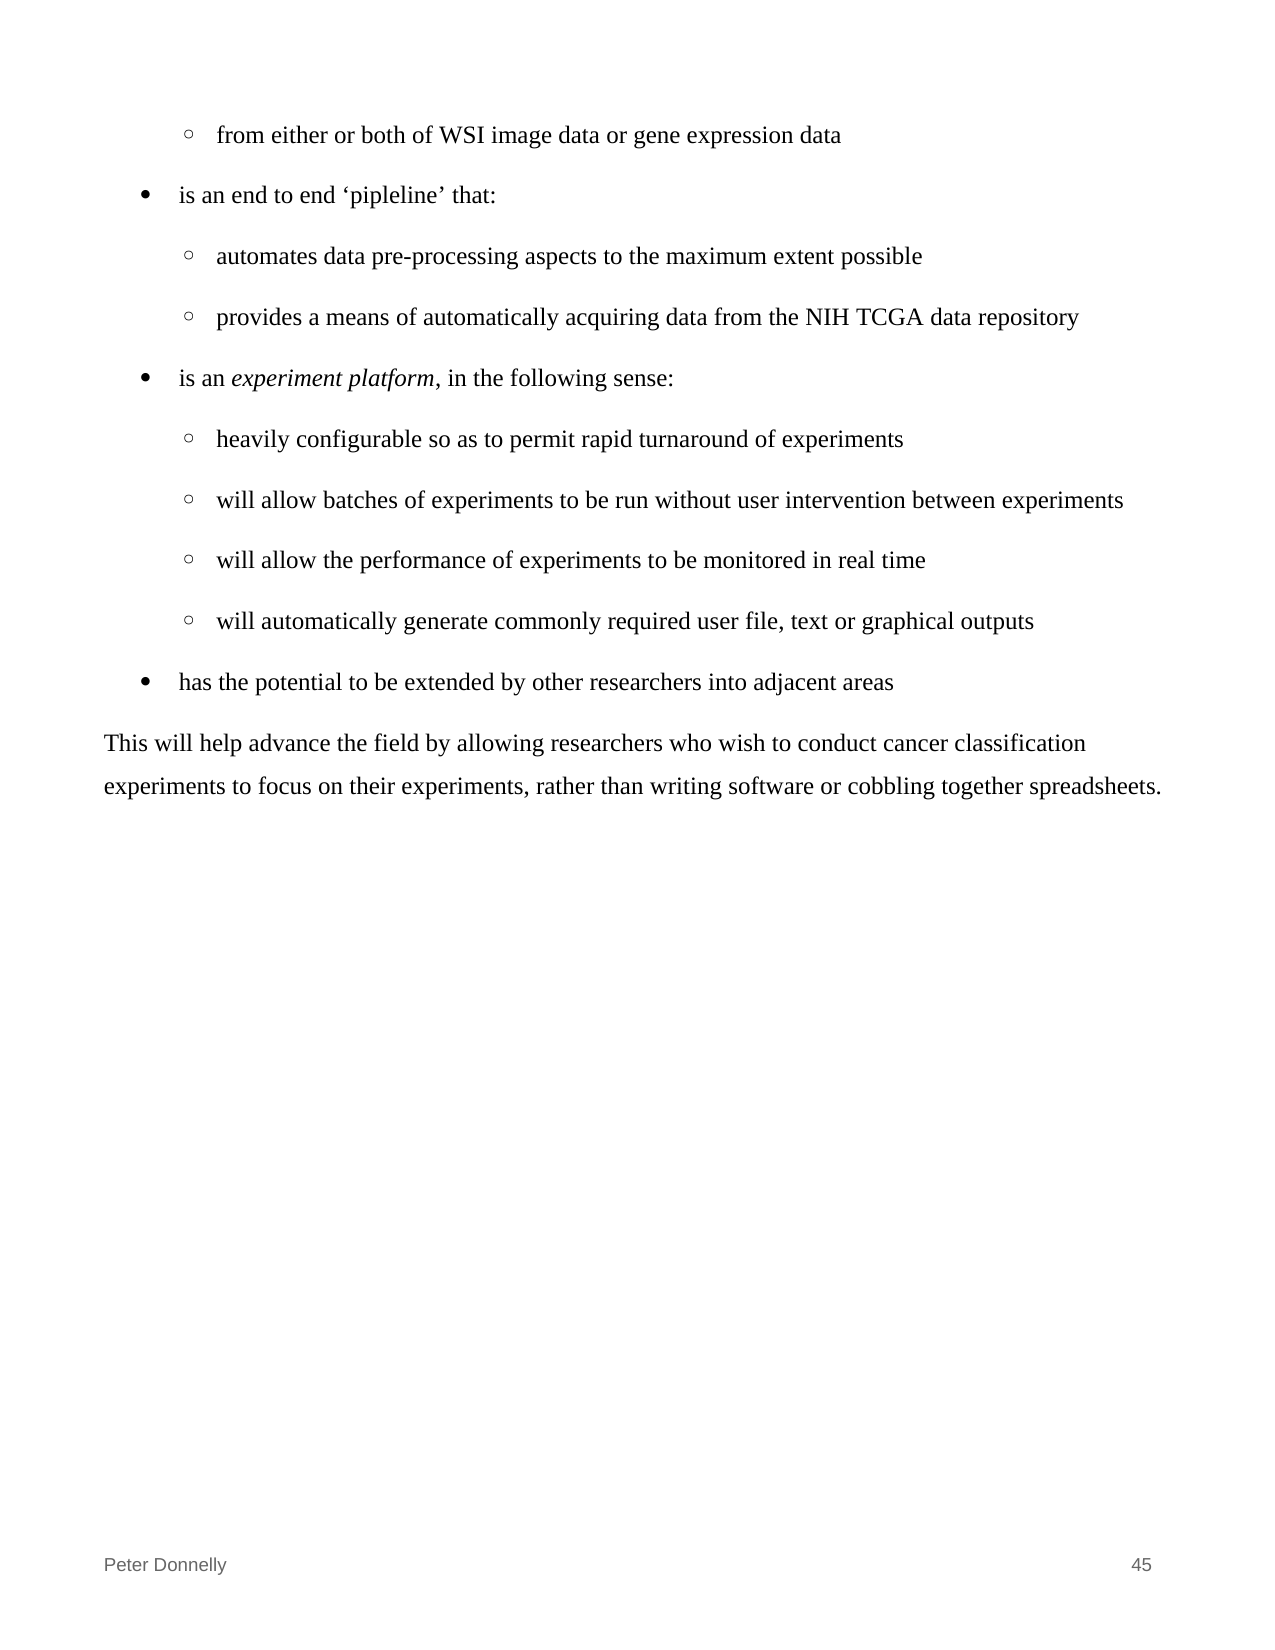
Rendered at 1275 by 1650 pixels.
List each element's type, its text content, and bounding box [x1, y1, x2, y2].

list provides a means of automatically acquiring data from the NIH TCGA data repository [178, 302, 1181, 331]
list is an experiment platform, in the following sense: [141, 363, 1181, 392]
text This will help advance the field by allowing researchers who wish to conduct cancer classification experiments to focus on their experiments, rather than writing software or cobbling together spreadsheets. [103, 728, 1181, 800]
list will allow the performance of experiments to be monitored in real time [178, 546, 1181, 574]
list has the potential to be extended by other researchers into adjacent areas [141, 667, 1181, 696]
list will automatically generate commonly required user file, text or graphical outputs [178, 606, 1181, 635]
list from either or both of WSI image data or gene expression data [178, 120, 1181, 148]
list is an end to end ‘pipleline’ that: [141, 181, 1181, 209]
list heavily configurable so as to permit rapid turnaround of experiments [178, 424, 1181, 453]
list automates data pre-processing aspects to the maximum extent possible [178, 241, 1181, 270]
list will allow batches of experiments to be run without user intervention between experiments [178, 485, 1181, 513]
